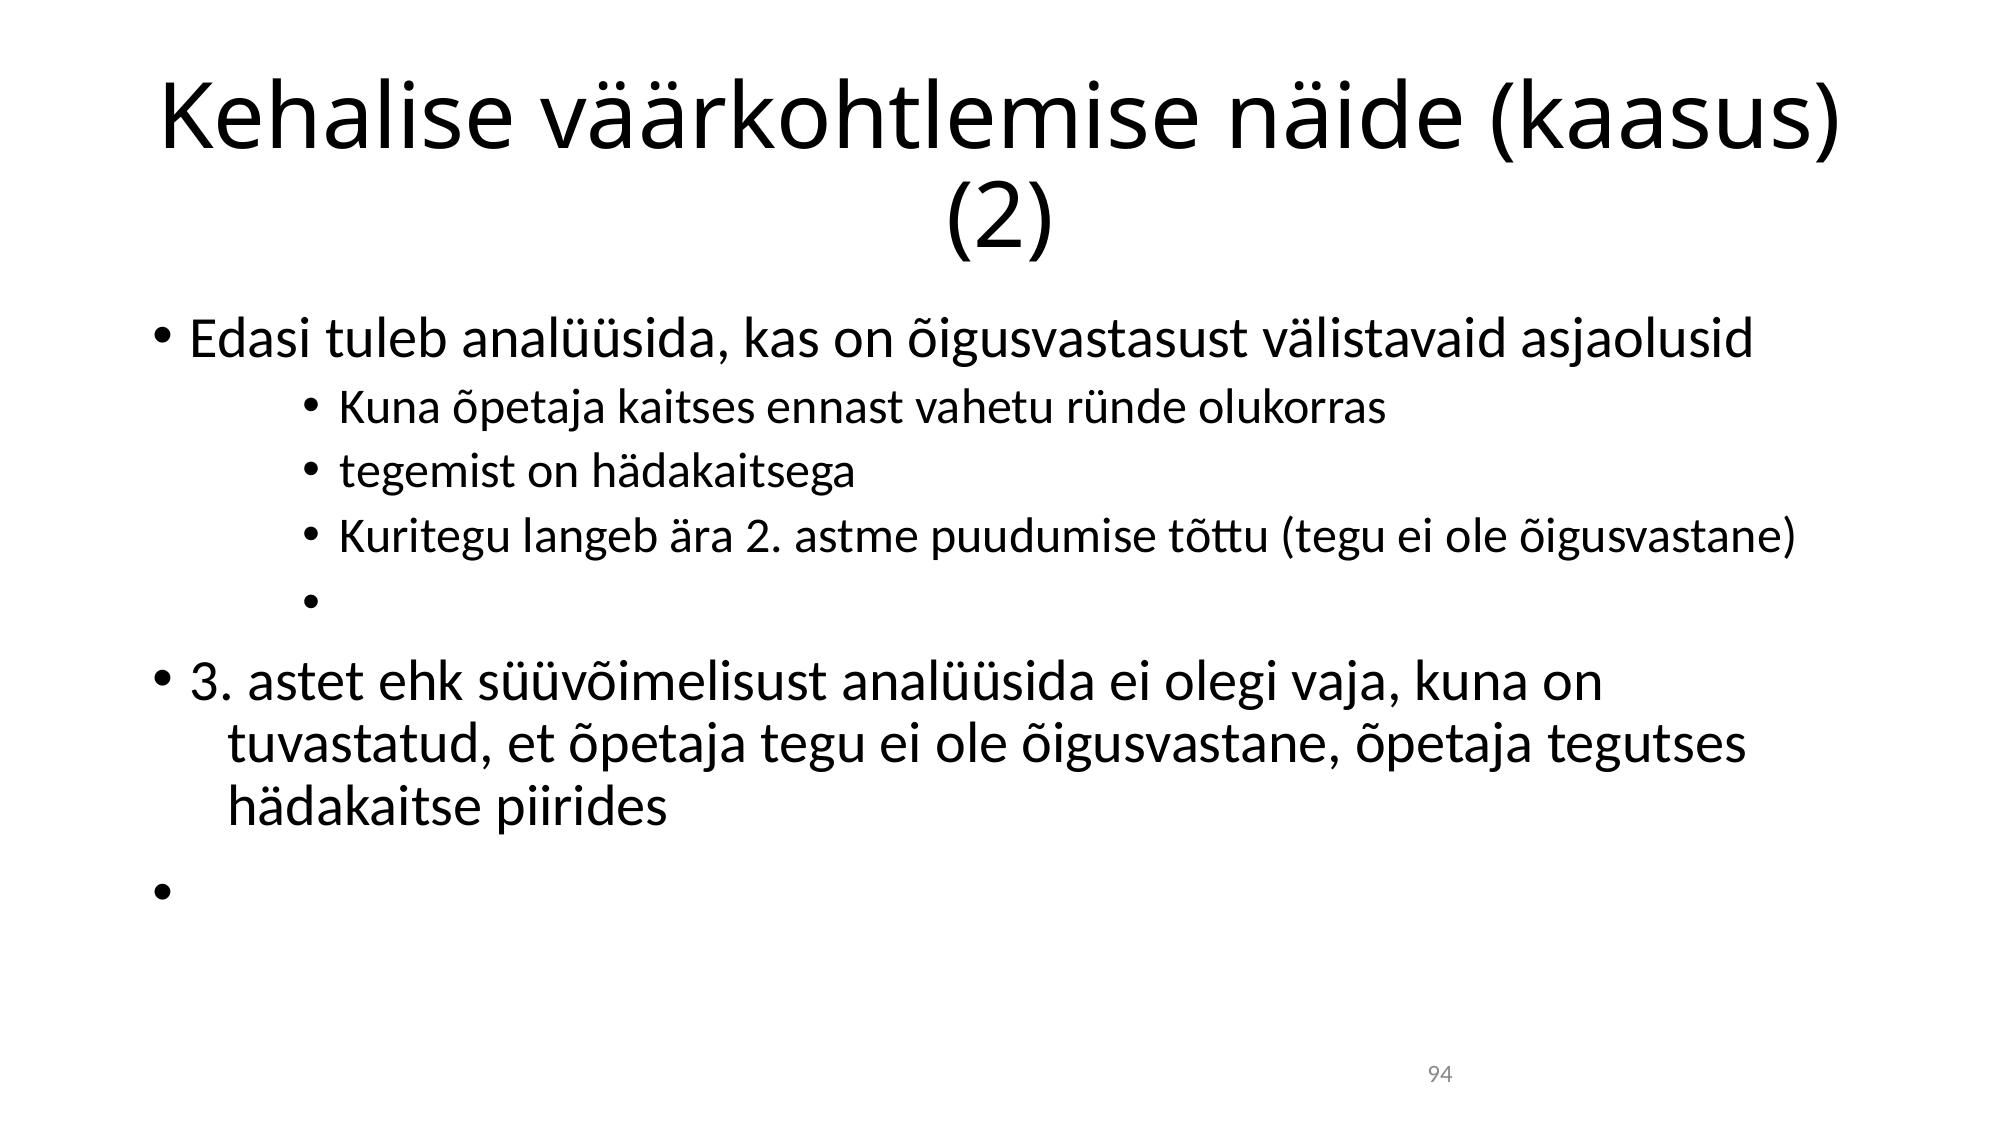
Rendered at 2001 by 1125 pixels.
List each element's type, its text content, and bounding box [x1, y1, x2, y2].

title Kehalise väärkohtlemise näide (kaasus) (2) [137, 59, 1863, 278]
text_box 167 [1412, 1042, 1863, 1103]
list Edasi tuleb analüüsida, kas on õigusvastasust välistavaid asjaolusid Kuna õpetaja kaitses ennast vahetu ründe olukorras tegemist on hädakaitsega Kuritegu langeb ära 2. astme puudumise tõttu (tegu ei ole õigusvastane) 3. astet ehk süüvõimelisust analüüsida ei olegi vaja, kuna on tuvastatud, et õpetaja tegu ei ole õigusvastane, õpetaja tegutses hädakaitse piirides [137, 299, 1863, 1014]
